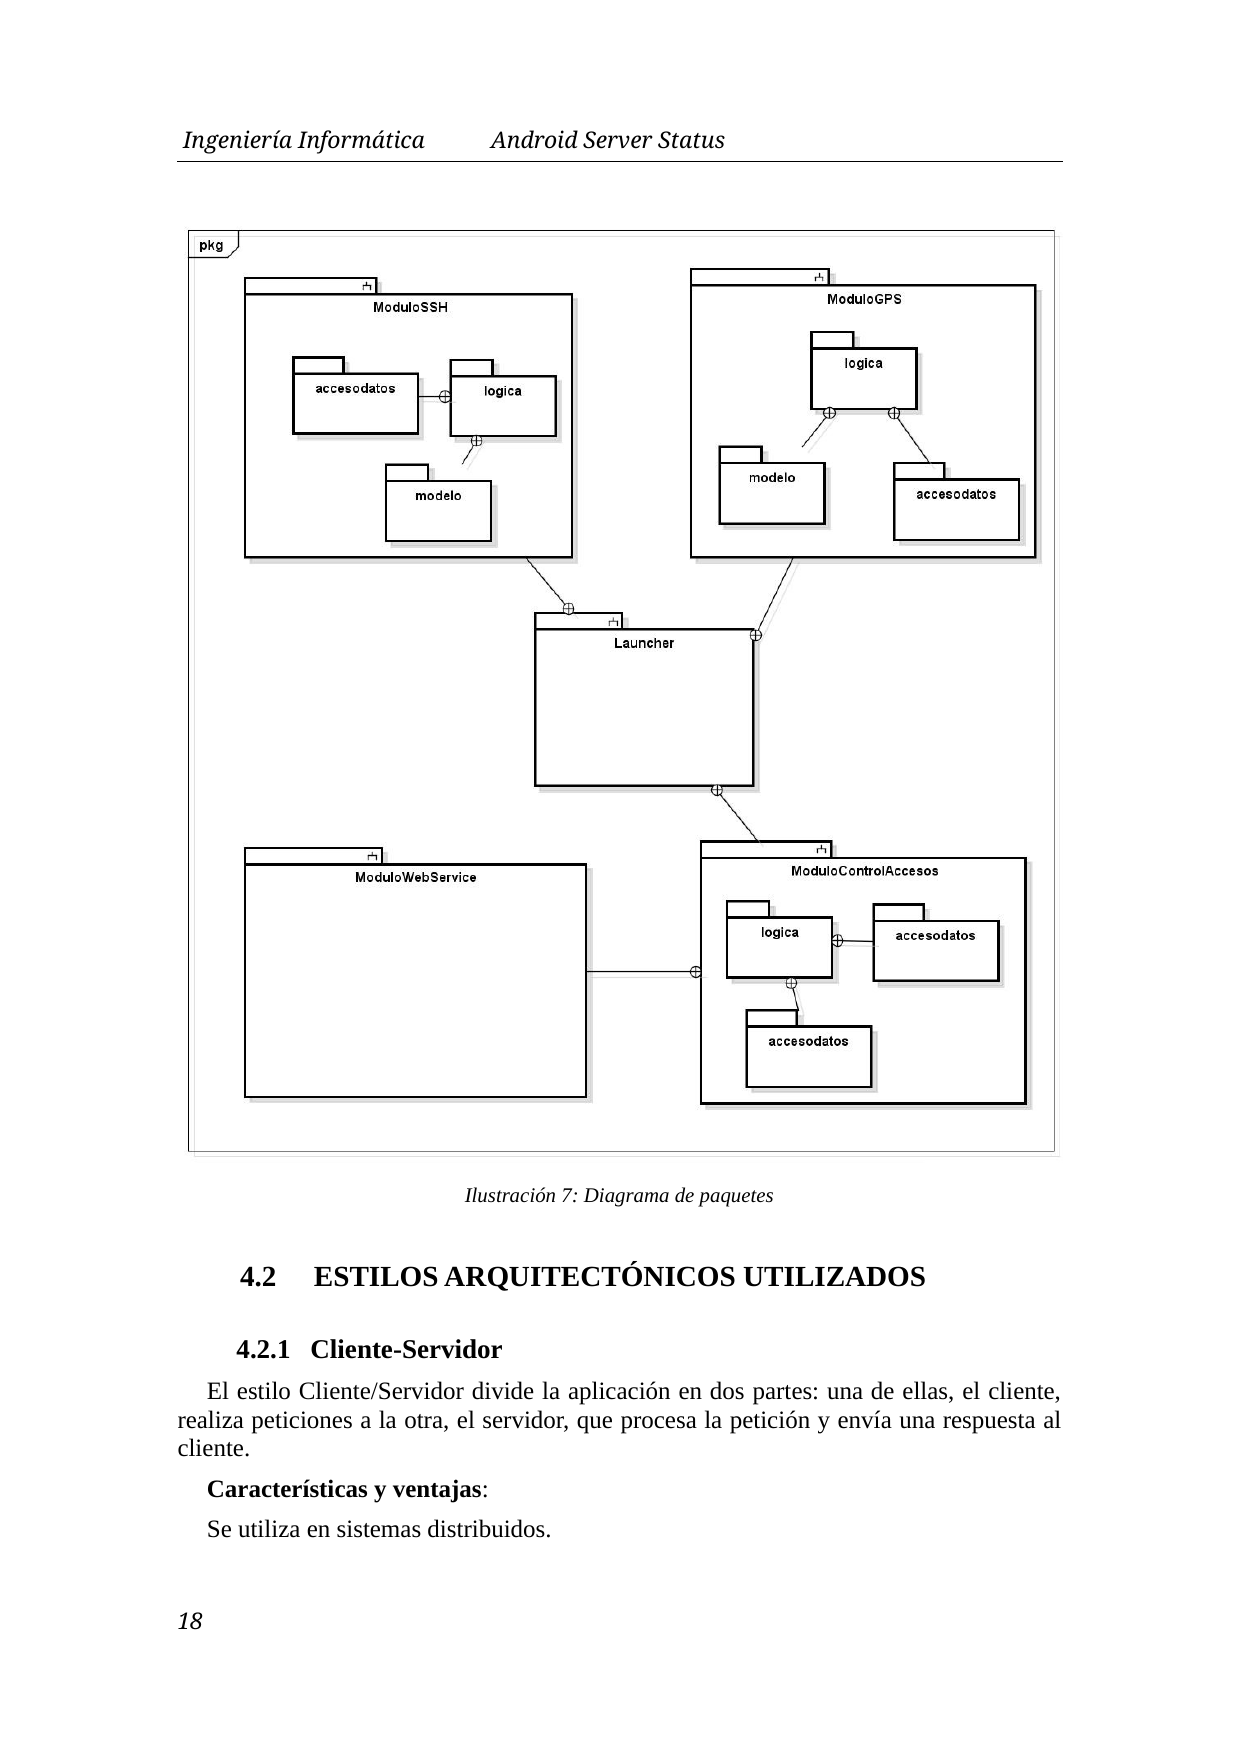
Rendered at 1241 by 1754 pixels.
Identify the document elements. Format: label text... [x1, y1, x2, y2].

subtitle Estilos Arquitectónicos Utilizados [240, 1259, 1063, 1293]
text Se utiliza en sistemas distribuidos. [177, 1514, 1063, 1543]
text Características y ventajas: [177, 1474, 1063, 1503]
text El estilo Cliente/Servidor divide la aplicación en dos partes: una de ellas, el cliente, realiza peticiones a la otra, el servidor, que procesa la petición y envía una respuesta al cliente. [177, 1376, 1063, 1462]
subtitle Cliente-Servidor [236, 1333, 1004, 1364]
text Ilustración 7: Diagrama de paquetes [177, 1183, 1063, 1207]
picture [177, 219, 1064, 1183]
